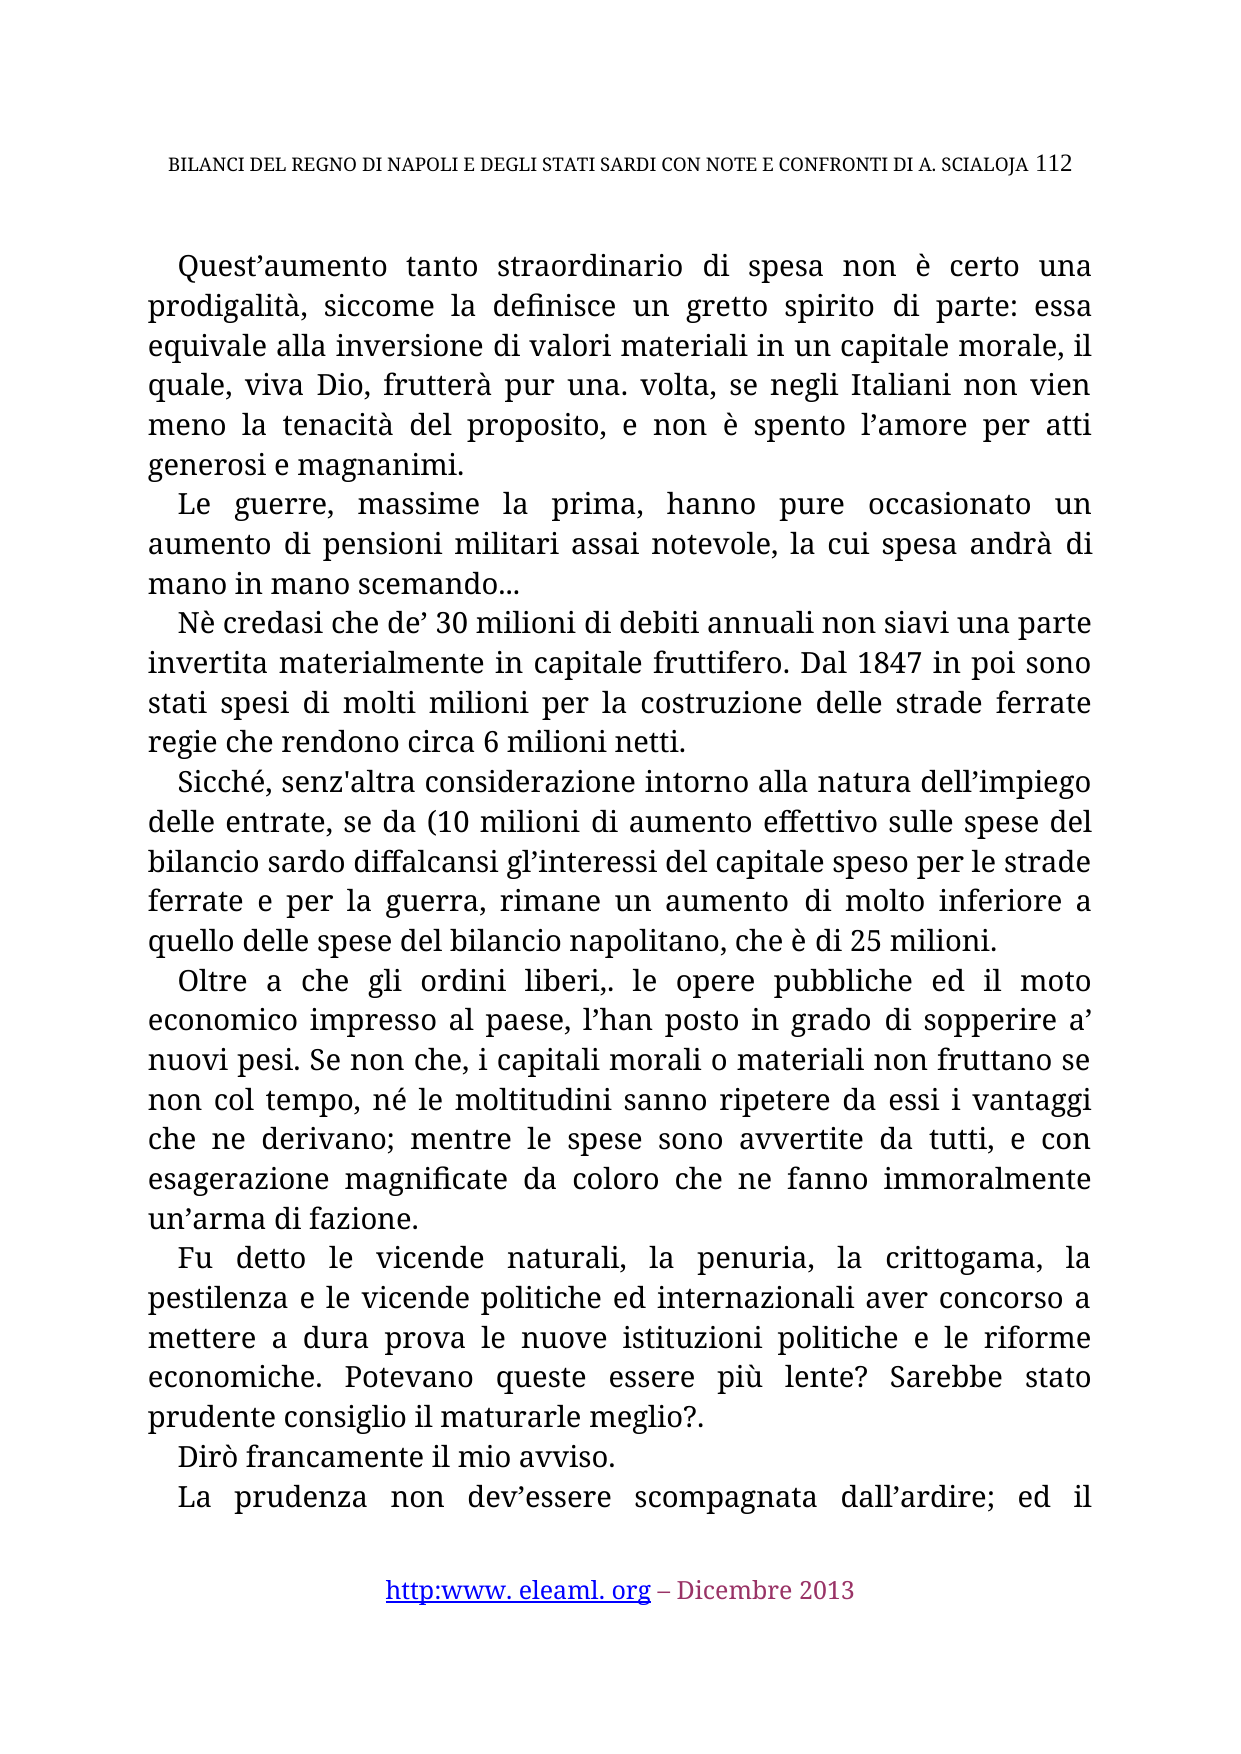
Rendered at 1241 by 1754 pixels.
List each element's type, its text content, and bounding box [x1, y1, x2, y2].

text Sicché, senz'altra considerazione intorno alla natura dell’impiego delle entrate, se da (10 milioni di aumento effettivo sulle spese del bilancio sardo diffalcansi gl’interessi del capitale speso per le strade ferrate e per la guerra, rimane un aumento di molto inferiore a quello delle spese del bilancio napolitano, che è di 25 milioni. [148, 761, 1093, 960]
text Le guerre, massime la prima, hanno pure occasionato un aumento di pensioni militari assai notevole, la cui spesa andrà di mano in mano scemando... [148, 484, 1093, 603]
text La prudenza non dev’essere scompagnata dall’ardire; ed il [148, 1476, 1093, 1516]
text Oltre a che gli ordini liberi,. le opere pubbliche ed il moto economico impresso al paese, l’han posto in grado di sopperire a’ nuovi pesi. Se non che, i capitali morali o materiali non fruttano se non col tempo, né le moltitudini sanno ripetere da essi i vantaggi che ne derivano; mentre le spese sono avvertite da tutti, e con esagerazione magnificate da coloro che ne fanno immoralmente un’arma di fazione. [148, 960, 1093, 1238]
text Nè credasi che de’ 30 milioni di debiti annuali non siavi una parte invertita materialmente in capitale fruttifero. Dal 1847 in poi sono stati spesi di molti milioni per la costruzione delle strade ferrate regie che rendono circa 6 milioni netti. [148, 603, 1093, 761]
text Dirò francamente il mio avviso. [148, 1436, 1093, 1476]
text Fu detto le vicende naturali, la penuria, la crittogama, la pestilenza e le vicende politiche ed internazionali aver concorso a mettere a dura prova le nuove istituzioni politiche e le riforme economiche. Potevano queste essere più lente? Sarebbe stato prudente consiglio il maturarle meglio?. [148, 1238, 1093, 1436]
text Quest’aumento tanto straordinario di spesa non è certo una prodigalità, siccome la definisce un gretto spirito di parte: essa equivale alla inversione di valori materiali in un capitale morale, il quale, viva Dio, frutterà pur una. volta, se negli Italiani non vien meno la tenacità del proposito, e non è spento l’amore per atti generosi e magnanimi. [148, 246, 1093, 484]
